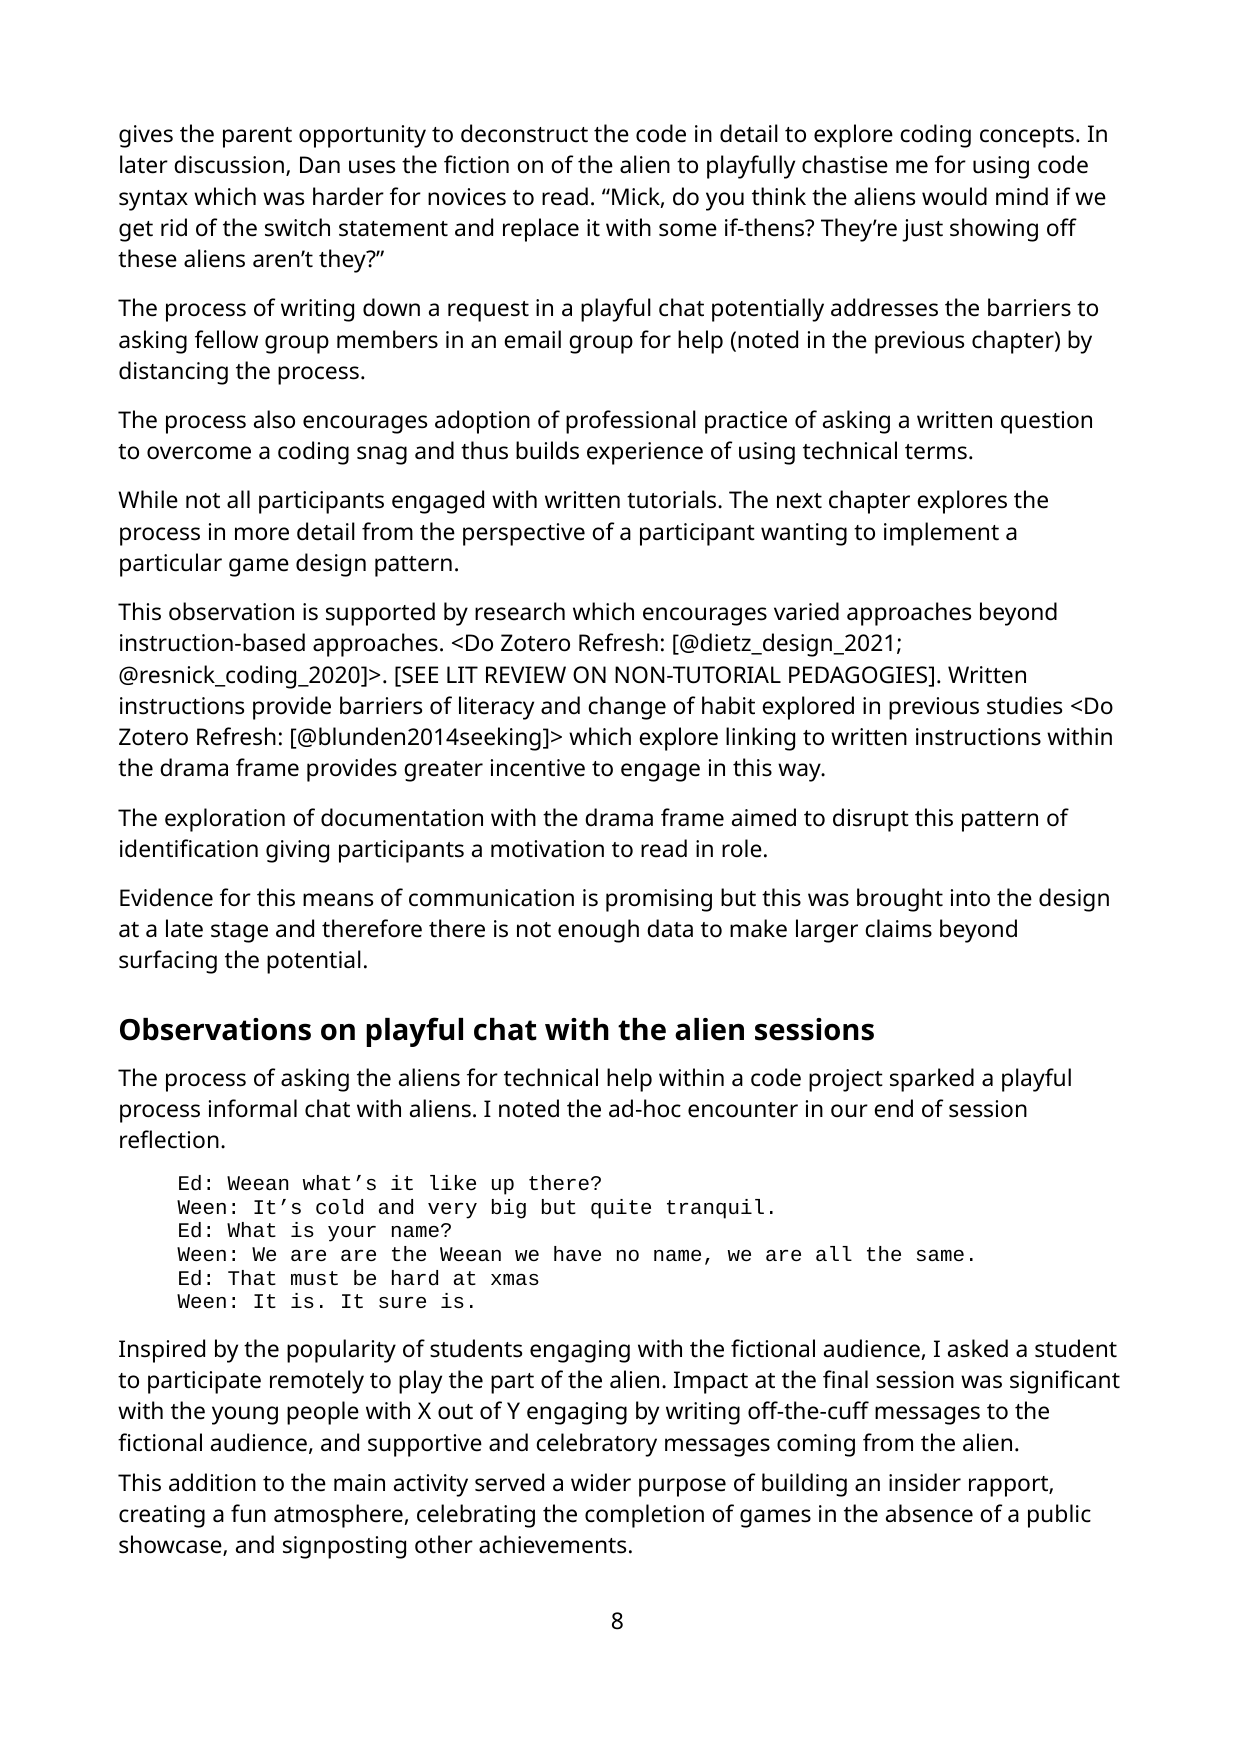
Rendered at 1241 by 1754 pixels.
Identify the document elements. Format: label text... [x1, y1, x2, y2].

text This observation is supported by research which encourages varied approaches beyond instruction-based approaches. <Do Zotero Refresh: [@dietz_design_2021; @resnick_coding_2020]>. [SEE LIT REVIEW ON NON-TUTORIAL PEDAGOGIES]. Written instructions provide barriers of literacy and change of habit explored in previous studies <Do Zotero Refresh: [@blunden2014seeking]> which explore linking to written instructions within the drama frame provides greater incentive to engage in this way. [118, 596, 1122, 783]
text Inspired by the popularity of students engaging with the fictional audience, I asked a student to participate remotely to play the part of the alien. Impact at the final session was significant with the young people with X out of Y engaging by writing off-the-cuff messages to the fictional audience, and supportive and celebratory messages coming from the alien. [118, 1333, 1122, 1458]
text While not all participants engaged with written tutorials. The next chapter explores the process in more detail from the perspective of a participant wanting to implement a particular game design pattern. [118, 484, 1122, 578]
text Ed: That must be hard at xmas [177, 1268, 1122, 1291]
text The exploration of documentation with the drama frame aimed to disrupt this pattern of identification giving participants a motivation to read in role. [118, 801, 1122, 864]
text gives the parent opportunity to deconstruct the code in detail to explore coding concepts. In later discussion, Dan uses the fiction on of the alien to playfully chastise me for using code syntax which was harder for novices to read. “Mick, do you think the aliens would mind if we get rid of the switch statement and replace it with some if-thens? They’re just showing off these aliens aren’t they?” [118, 118, 1122, 274]
text Evidence for this means of communication is promising but this was brought into the design at a late stage and therefore there is not enough data to make larger claims beyond surfacing the potential. [118, 882, 1122, 976]
subtitle Observations on playful chat with the alien sessions [118, 1009, 1122, 1049]
text Ed: What is your name? [177, 1221, 1122, 1244]
text Ween: It is. It sure is. [177, 1291, 1122, 1315]
text The process also encourages adoption of professional practice of asking a written question to overcome a coding snag and thus builds experience of using technical terms. [118, 404, 1122, 466]
text Ween: We are are the Weean we have no name, we are all the same. [177, 1244, 1122, 1268]
text The process of writing down a request in a playful chat potentially addresses the barriers to asking fellow group members in an email group for help (noted in the previous chapter) by distancing the process. [118, 292, 1122, 386]
text Ween: It’s cold and very big but quite tranquil. [177, 1197, 1122, 1221]
text Ed: Weean what’s it like up there? [177, 1173, 1122, 1197]
text This addition to the main activity served a wider purpose of building an insider rapport, creating a fun atmosphere, celebrating the completion of games in the absence of a public showcase, and signposting other achievements. [118, 1467, 1122, 1561]
text The process of asking the aliens for technical help within a code project sparked a playful process informal chat with aliens. I noted the ad-hoc encounter in our end of session reflection. [118, 1062, 1122, 1156]
